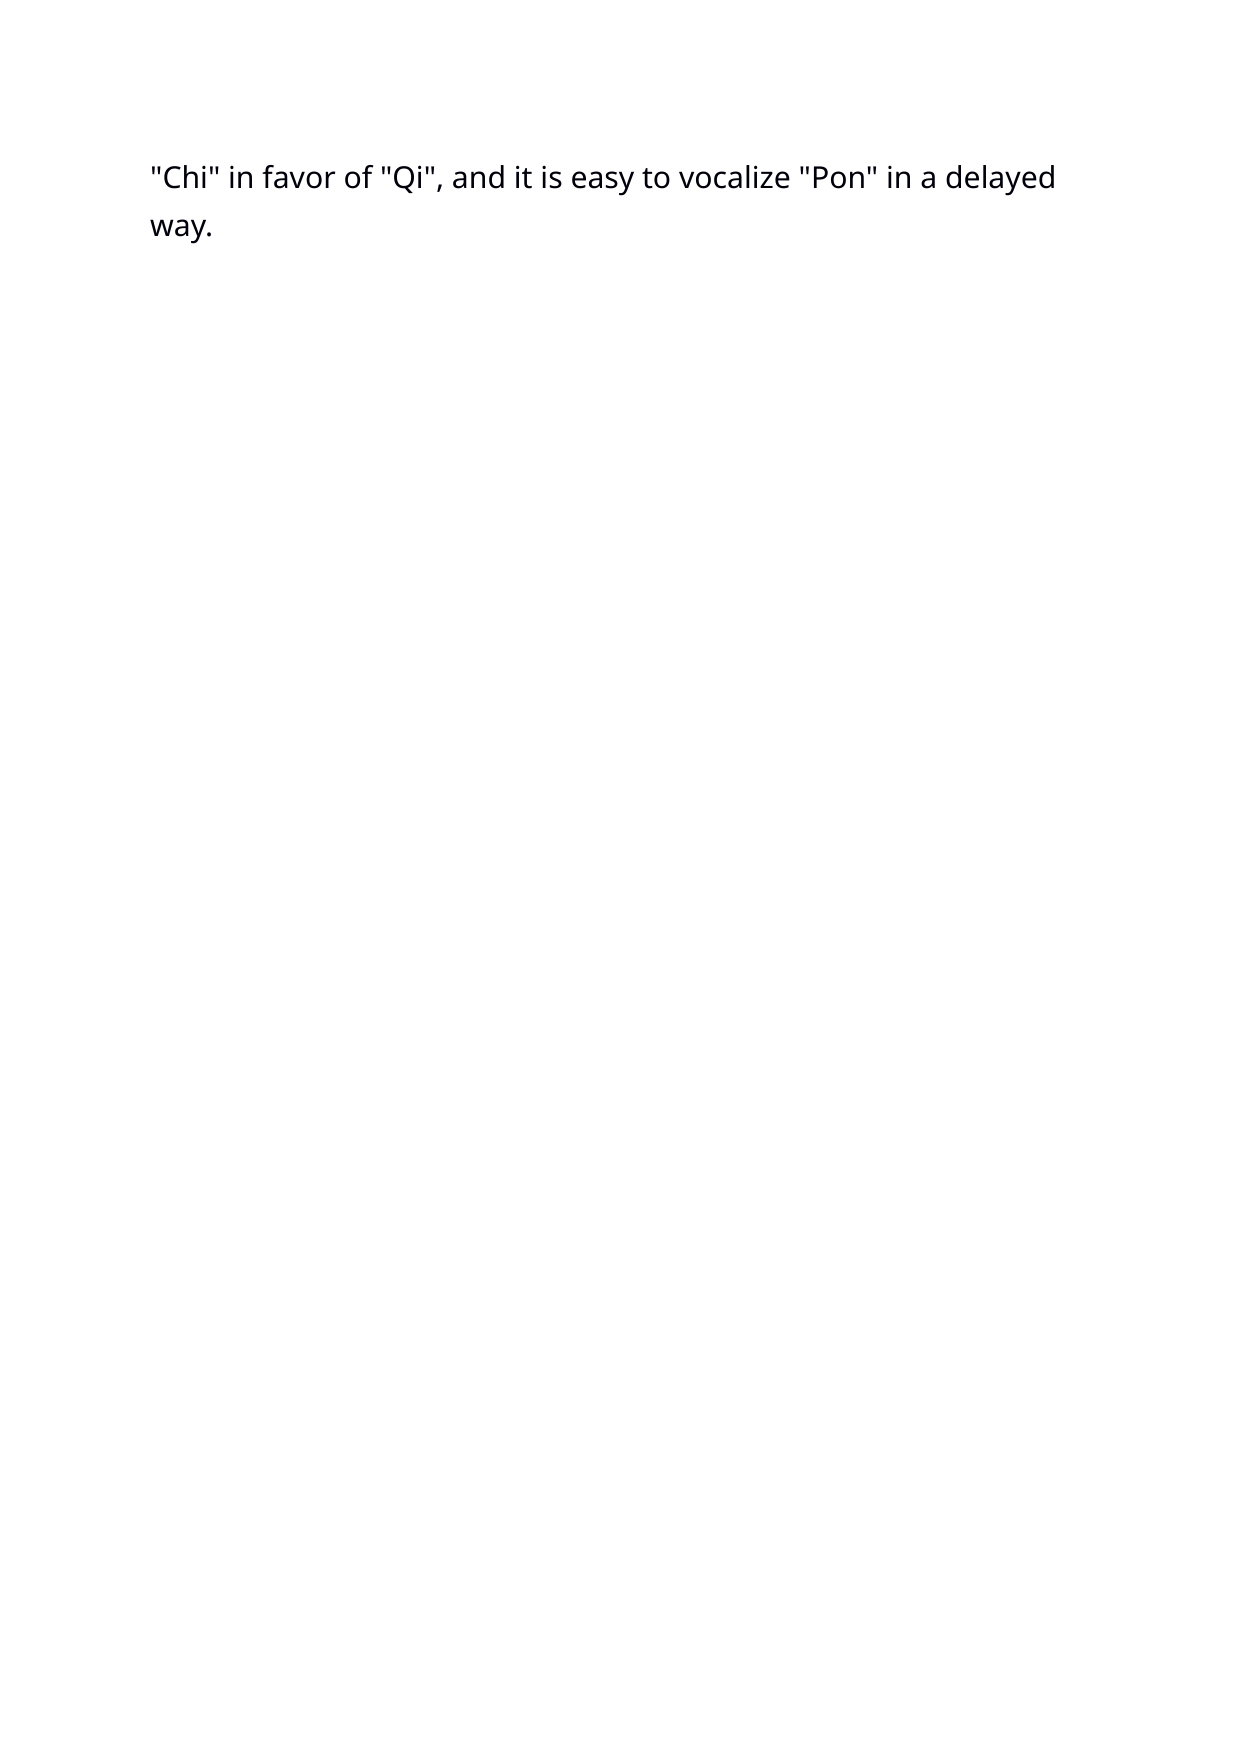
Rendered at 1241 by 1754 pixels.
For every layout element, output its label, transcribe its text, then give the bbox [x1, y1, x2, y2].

text "Chi" in favor of "Qi", and it is easy to vocalize "Pon" in a delayed way. [150, 150, 1079, 246]
